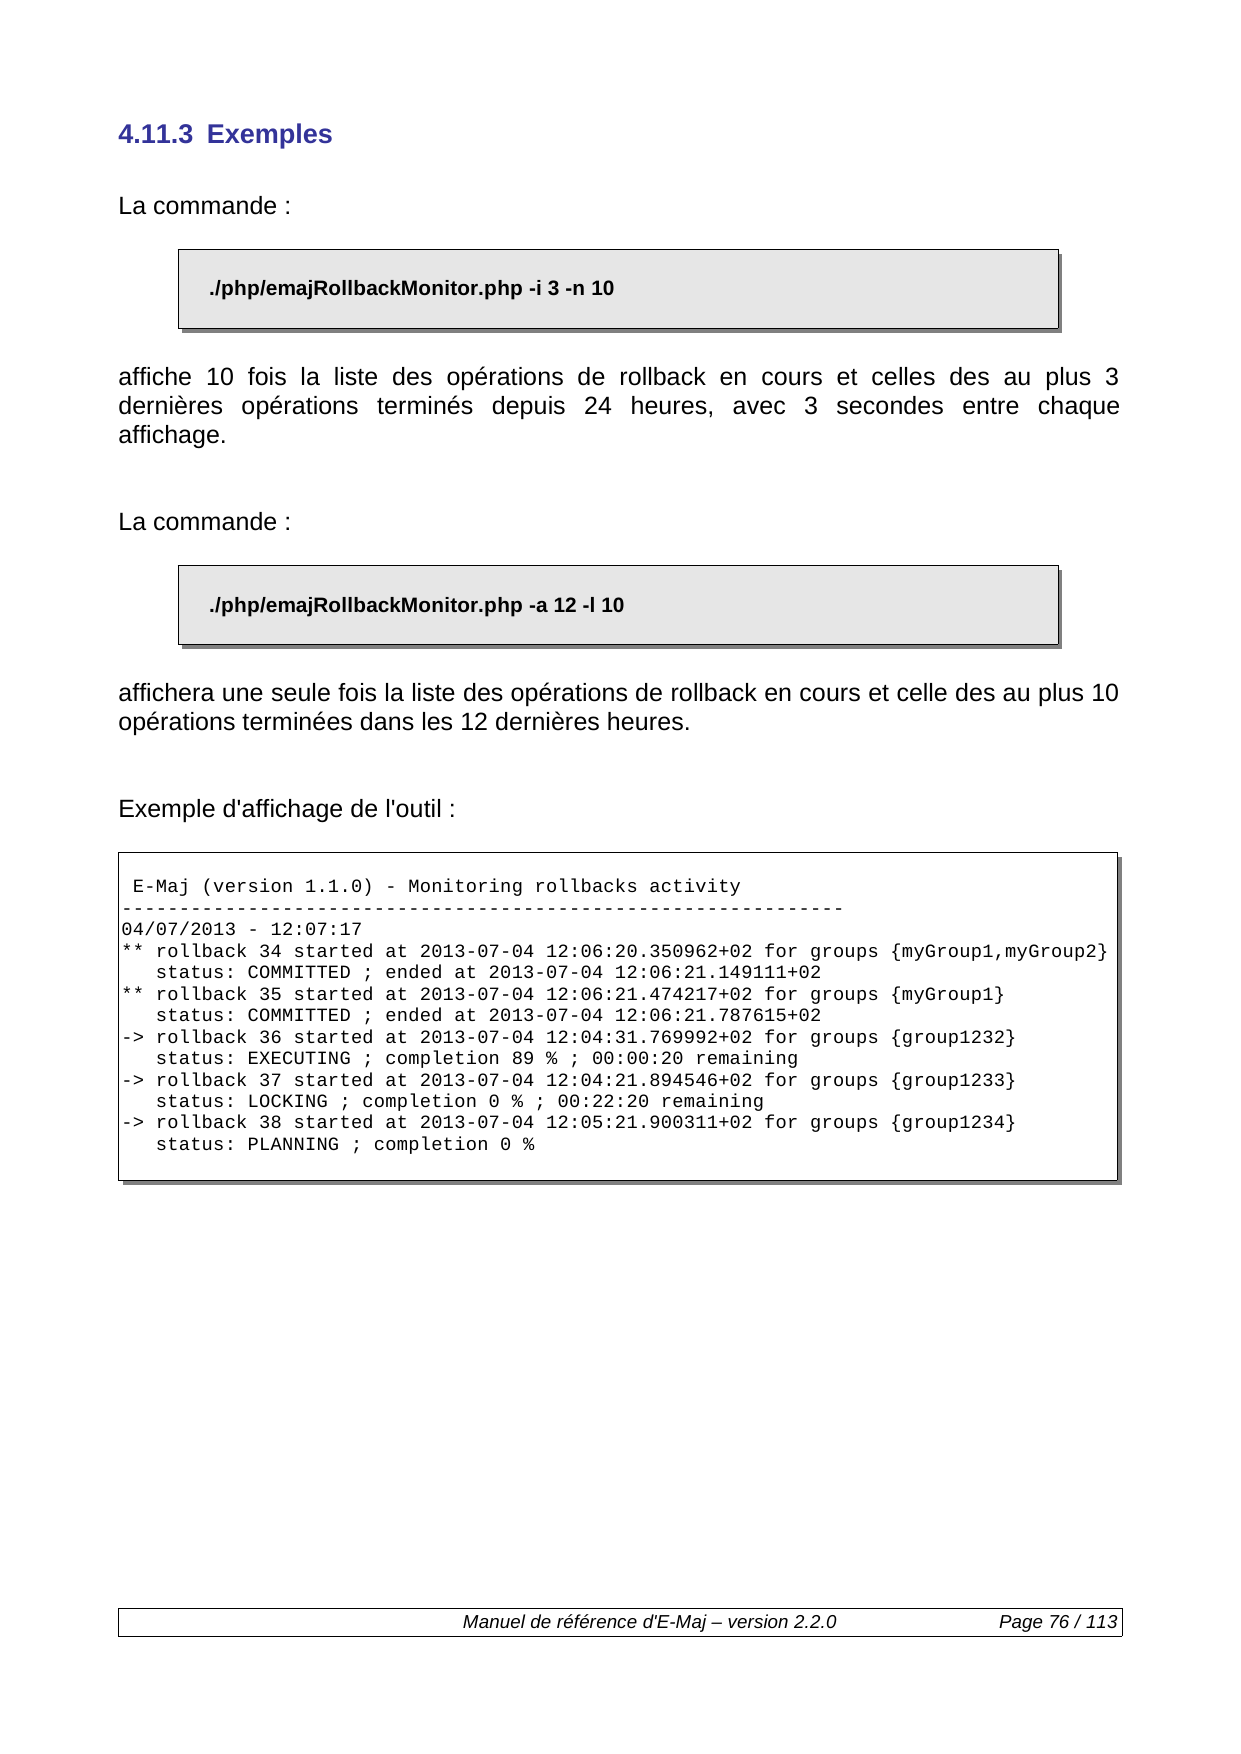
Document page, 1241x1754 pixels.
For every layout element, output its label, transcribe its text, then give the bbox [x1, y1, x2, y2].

text status: PLANNING ; completion 0 % [119, 1131, 1117, 1156]
text status: COMMITTED ; ended at 2013-07-04 12:06:21.149111+02 [119, 959, 1117, 981]
text ./php/emajRollbackMonitor.php -i 3 -n 10 [179, 273, 1058, 297]
text status: COMMITTED ; ended at 2013-07-04 12:06:21.787615+02 [119, 1002, 1117, 1024]
text affichera une seule fois la liste des opérations de rollback en cours et celle des au plus 10 opérations terminées dans les 12 dernières heures. [118, 678, 1122, 736]
text ** rollback 34 started at 2013-07-04 12:06:20.350962+02 for groups {myGroup1,myGroup2} [119, 938, 1117, 959]
text ./php/emajRollbackMonitor.php -a 12 -l 10 [179, 589, 1058, 614]
text 04/07/2013 - 12:07:17 [119, 917, 1117, 938]
text La commande : [118, 507, 1122, 536]
text -> rollback 36 started at 2013-07-04 12:04:31.769992+02 for groups {group1232} [119, 1024, 1117, 1045]
text ** rollback 35 started at 2013-07-04 12:06:21.474217+02 for groups {myGroup1} [119, 981, 1117, 1002]
text E-Maj (version 1.1.0) - Monitoring rollbacks activity [119, 874, 1117, 895]
text Exemple d'affichage de l'outil : [118, 794, 1122, 823]
text La commande : [118, 191, 1122, 220]
text -> rollback 37 started at 2013-07-04 12:04:21.894546+02 for groups {group1233} [119, 1067, 1117, 1088]
text --------------------------------------------------------------- [119, 895, 1117, 917]
text status: EXECUTING ; completion 89 % ; 00:00:20 remaining [119, 1045, 1117, 1067]
text -> rollback 38 started at 2013-07-04 12:05:21.900311+02 for groups {group1234} [119, 1110, 1117, 1131]
text affiche 10 fois la liste des opérations de rollback en cours et celles des au plus 3 dernières opérations terminés depuis 24 heures, avec 3 secondes entre chaque affichage. [118, 362, 1122, 449]
subtitle Exemples [118, 118, 1122, 149]
text status: LOCKING ; completion 0 % ; 00:22:20 remaining [119, 1088, 1117, 1110]
